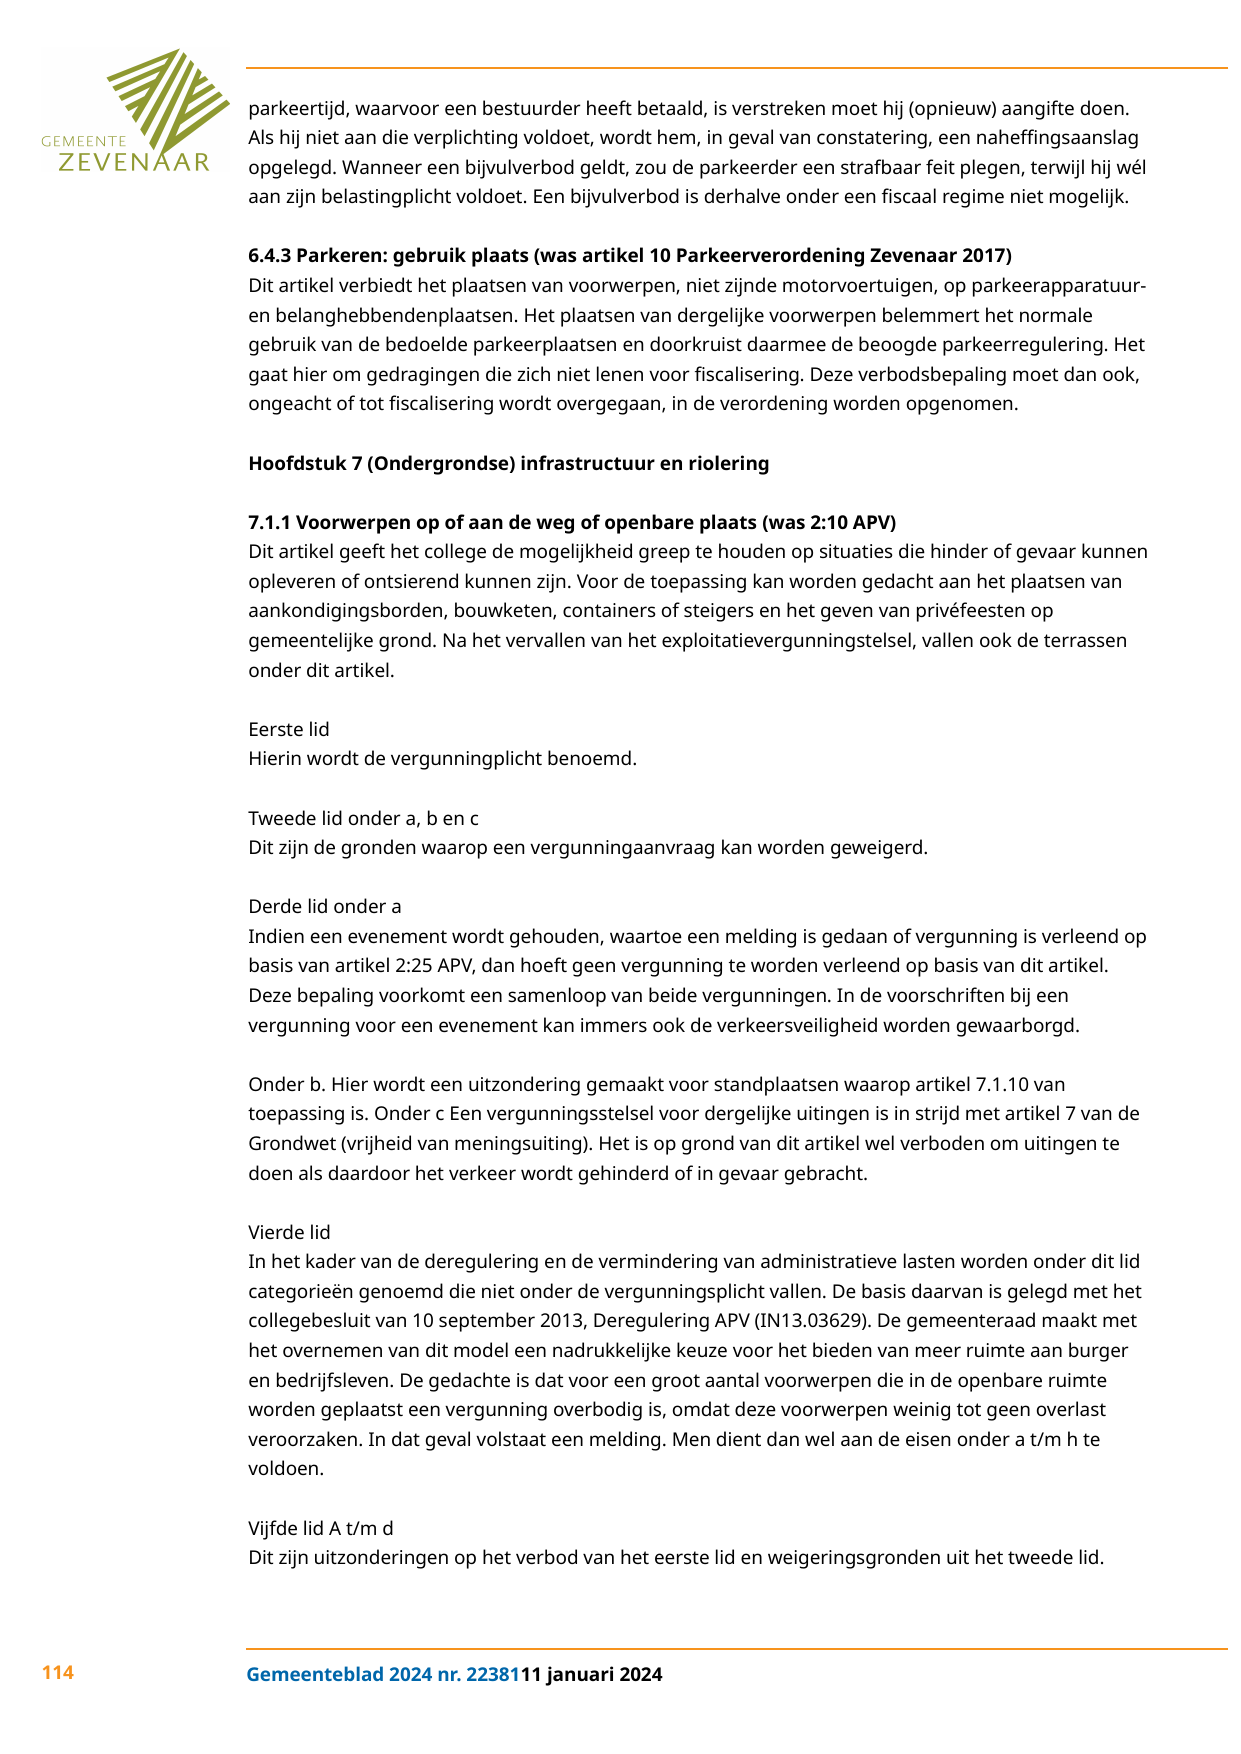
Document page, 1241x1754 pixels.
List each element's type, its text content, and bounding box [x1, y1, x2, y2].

picture [41, 47, 231, 172]
text Dit artikel geeft het college de mogelijkheid greep te houden op situaties die hinder of gevaar kunnen opleveren of ontsierend kunnen zijn. Voor de toepassing kan worden gedacht aan het plaatsen van aankondigingsborden, bouwketen, containers of steigers en het geven van privéfeesten op gemeentelijke grond. Na het vervallen van het exploitatievergunningstelsel, vallen ook de terrassen onder dit artikel. [248, 538, 1152, 683]
text In het kader van de deregulering en de vermindering van administratieve lasten worden onder dit lid categorieën genoemd die niet onder de vergunningsplicht vallen. De basis daarvan is gelegd met het collegebesluit van 10 september 2013, Deregulering APV (IN13.03629). De gemeenteraad maakt met het overnemen van dit model een nadrukkelijke keuze voor het bieden van meer ruimte aan burger en bedrijfsleven. De gedachte is dat voor een groot aantal voorwerpen die in de openbare ruimte worden geplaatst een vergunning overbodig is, omdat deze voorwerpen weinig tot geen overlast veroorzaken. In dat geval volstaat een melding. Men dient dan wel aan de eisen onder a t/m h te voldoen. [248, 1248, 1152, 1481]
text Indien een evenement wordt gehouden, waartoe een melding is gedaan of vergunning is verleend op basis van artikel 2:25 APV, dan hoeft geen vergunning te worden verleend op basis van dit artikel. Deze bepaling voorkomt een samenloop van beide vergunningen. In de voorschriften bij een vergunning voor een evenement kan immers ook de verkeersveiligheid worden gewaarborgd. [248, 923, 1152, 1038]
text 7.1.1 Voorwerpen op of aan de weg of openbare plaats (was 2:10 APV) [248, 509, 1152, 535]
text Hoofdstuk 7 (Ondergrondse) infrastructuur en riolering [248, 450, 1152, 476]
text Eerste lid [248, 716, 1152, 742]
text parkeertijd, waarvoor een bestuurder heeft betaald, is verstreken moet hij (opnieuw) aangifte doen. Als hij niet aan die verplichting voldoet, wordt hem, in geval van constatering, een naheffingsaanslag opgelegd. Wanneer een bijvulverbod geldt, zou de parkeerder een strafbaar feit plegen, terwijl hij wél aan zijn belastingplicht voldoet. Een bijvulverbod is derhalve onder een fiscaal regime niet mogelijk. [248, 95, 1152, 209]
text Dit zijn de gronden waarop een vergunningaanvraag kan worden geweigerd. [248, 834, 1152, 860]
text Vierde lid [248, 1219, 1152, 1245]
text 6.4.3 Parkeren: gebruik plaats (was artikel 10 Parkeerverordening Zevenaar 2017) [248, 243, 1152, 268]
text Dit zijn uitzonderingen op het verbod van het eerste lid en weigeringsgronden uit het tweede lid. [248, 1544, 1152, 1570]
text Tweede lid onder a, b en c [248, 805, 1152, 831]
text Derde lid onder a [248, 893, 1152, 919]
text Vijfde lid A t/m d [248, 1515, 1152, 1541]
text Onder b. Hier wordt een uitzondering gemaakt voor standplaatsen waarop artikel 7.1.10 van toepassing is. Onder c Een vergunningsstelsel voor dergelijke uitingen is in strijd met artikel 7 van de Grondwet (vrijheid van meningsuiting). Het is op grond van dit artikel wel verboden om uitingen te doen als daardoor het verkeer wordt gehinderd of in gevaar gebracht. [248, 1071, 1152, 1186]
text Dit artikel verbiedt het plaatsen van voorwerpen, niet zijnde motorvoertuigen, op parkeerapparatuur- en belanghebbendenplaatsen. Het plaatsen van dergelijke voorwerpen belemmert het normale gebruik van de bedoelde parkeerplaatsen en doorkruist daarmee de beoogde parkeerregulering. Het gaat hier om gedragingen die zich niet lenen voor fiscalisering. Deze verbodsbepaling moet dan ook, ongeacht of tot fiscalisering wordt overgegaan, in de verordening worden opgenomen. [248, 272, 1152, 416]
text Hierin wordt de vergunningplicht benoemd. [248, 746, 1152, 771]
